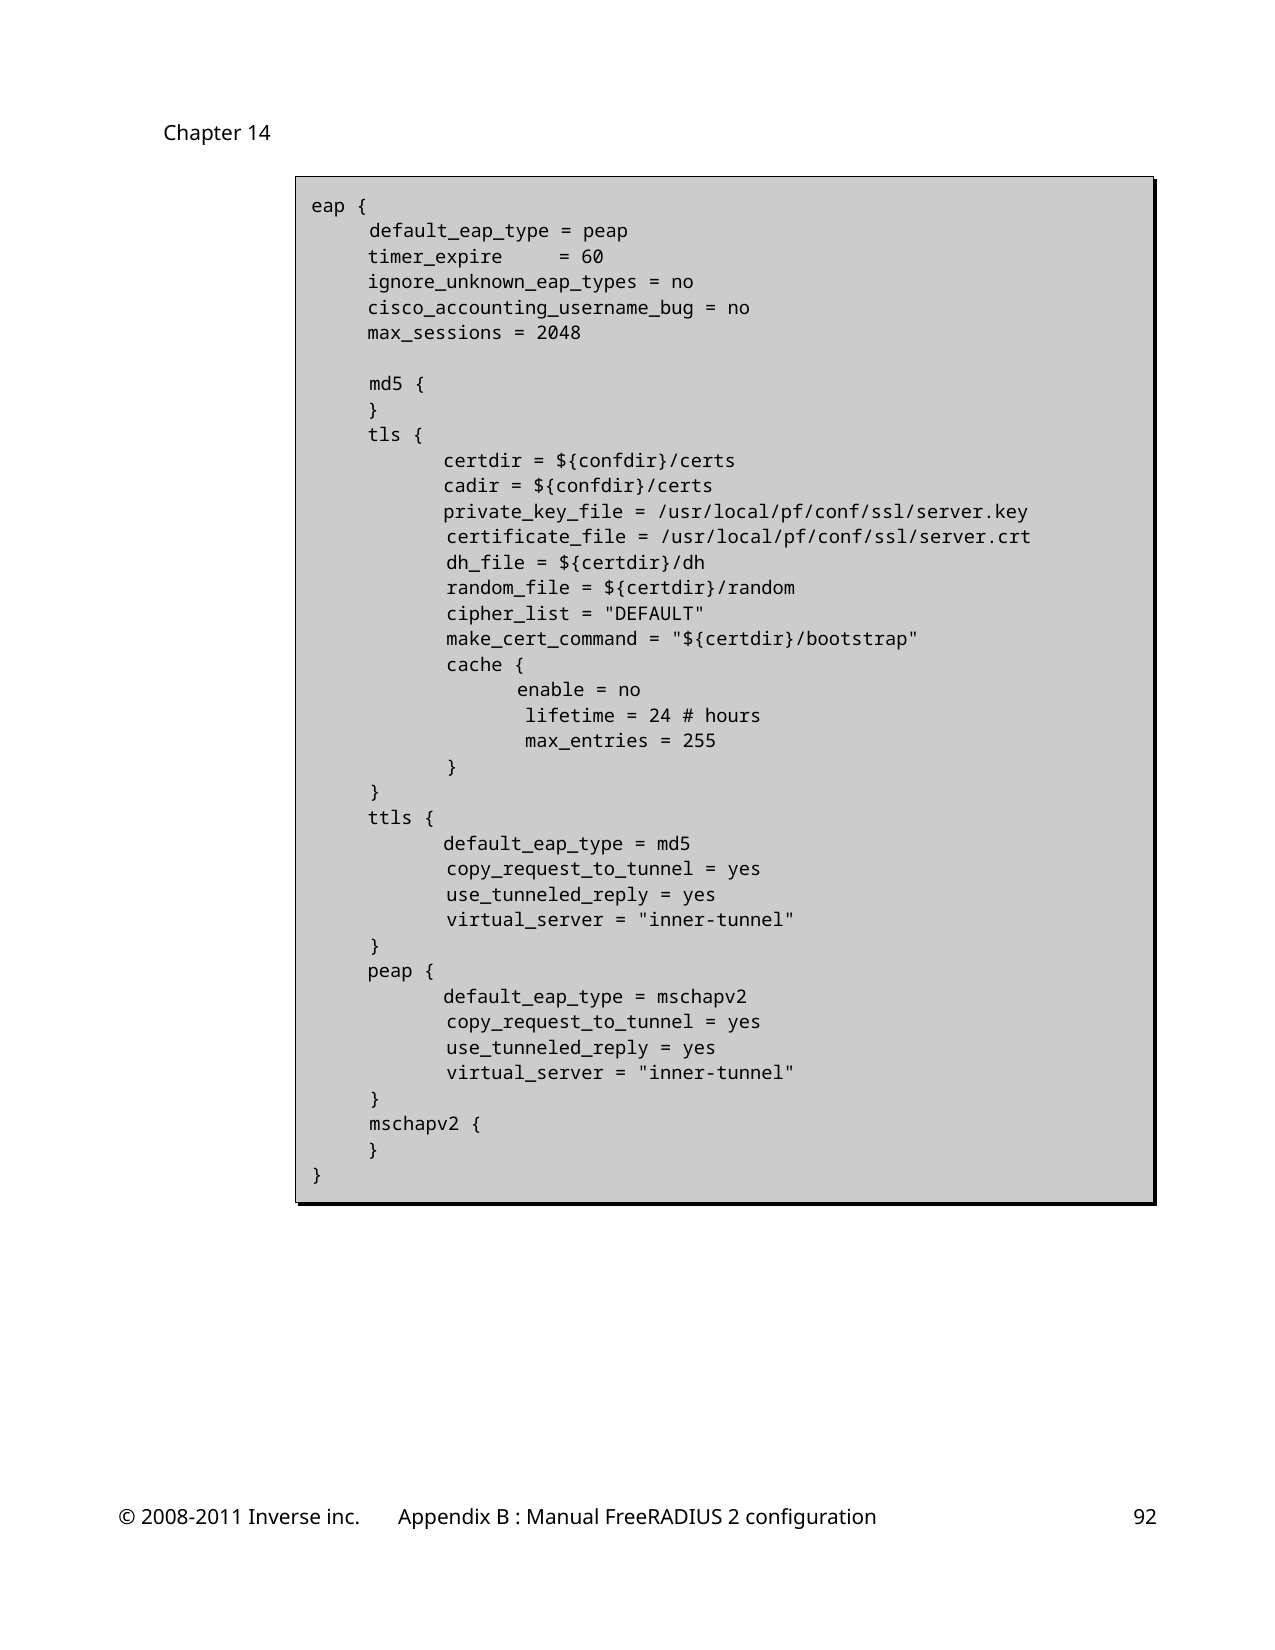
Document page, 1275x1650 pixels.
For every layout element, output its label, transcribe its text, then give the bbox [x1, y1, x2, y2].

text eap { default_eap_type = peap timer_expire = 60 ignore_unknown_eap_types = no cisco_accounting_username_bug = no max_sessions = 2048 md5 { } tls { certdir = ${confdir}/certs cadir = ${confdir}/certs private_key_file = /usr/local/pf/conf/ssl/server.key certificate_file = /usr/local/pf/conf/ssl/server.crt dh_file = ${certdir}/dh random_file = ${certdir}/random cipher_list = "DEFAULT" make_cert_command = "${certdir}/bootstrap" cache { enable = no lifetime = 24 # hours max_entries = 255 } } ttls { default_eap_type = md5 copy_request_to_tunnel = yes use_tunneled_reply = yes virtual_server = "inner-tunnel" } peap { default_eap_type = mschapv2 copy_request_to_tunnel = yes use_tunneled_reply = yes virtual_server = "inner-tunnel" } mschapv2 { } } [296, 177, 1153, 1202]
